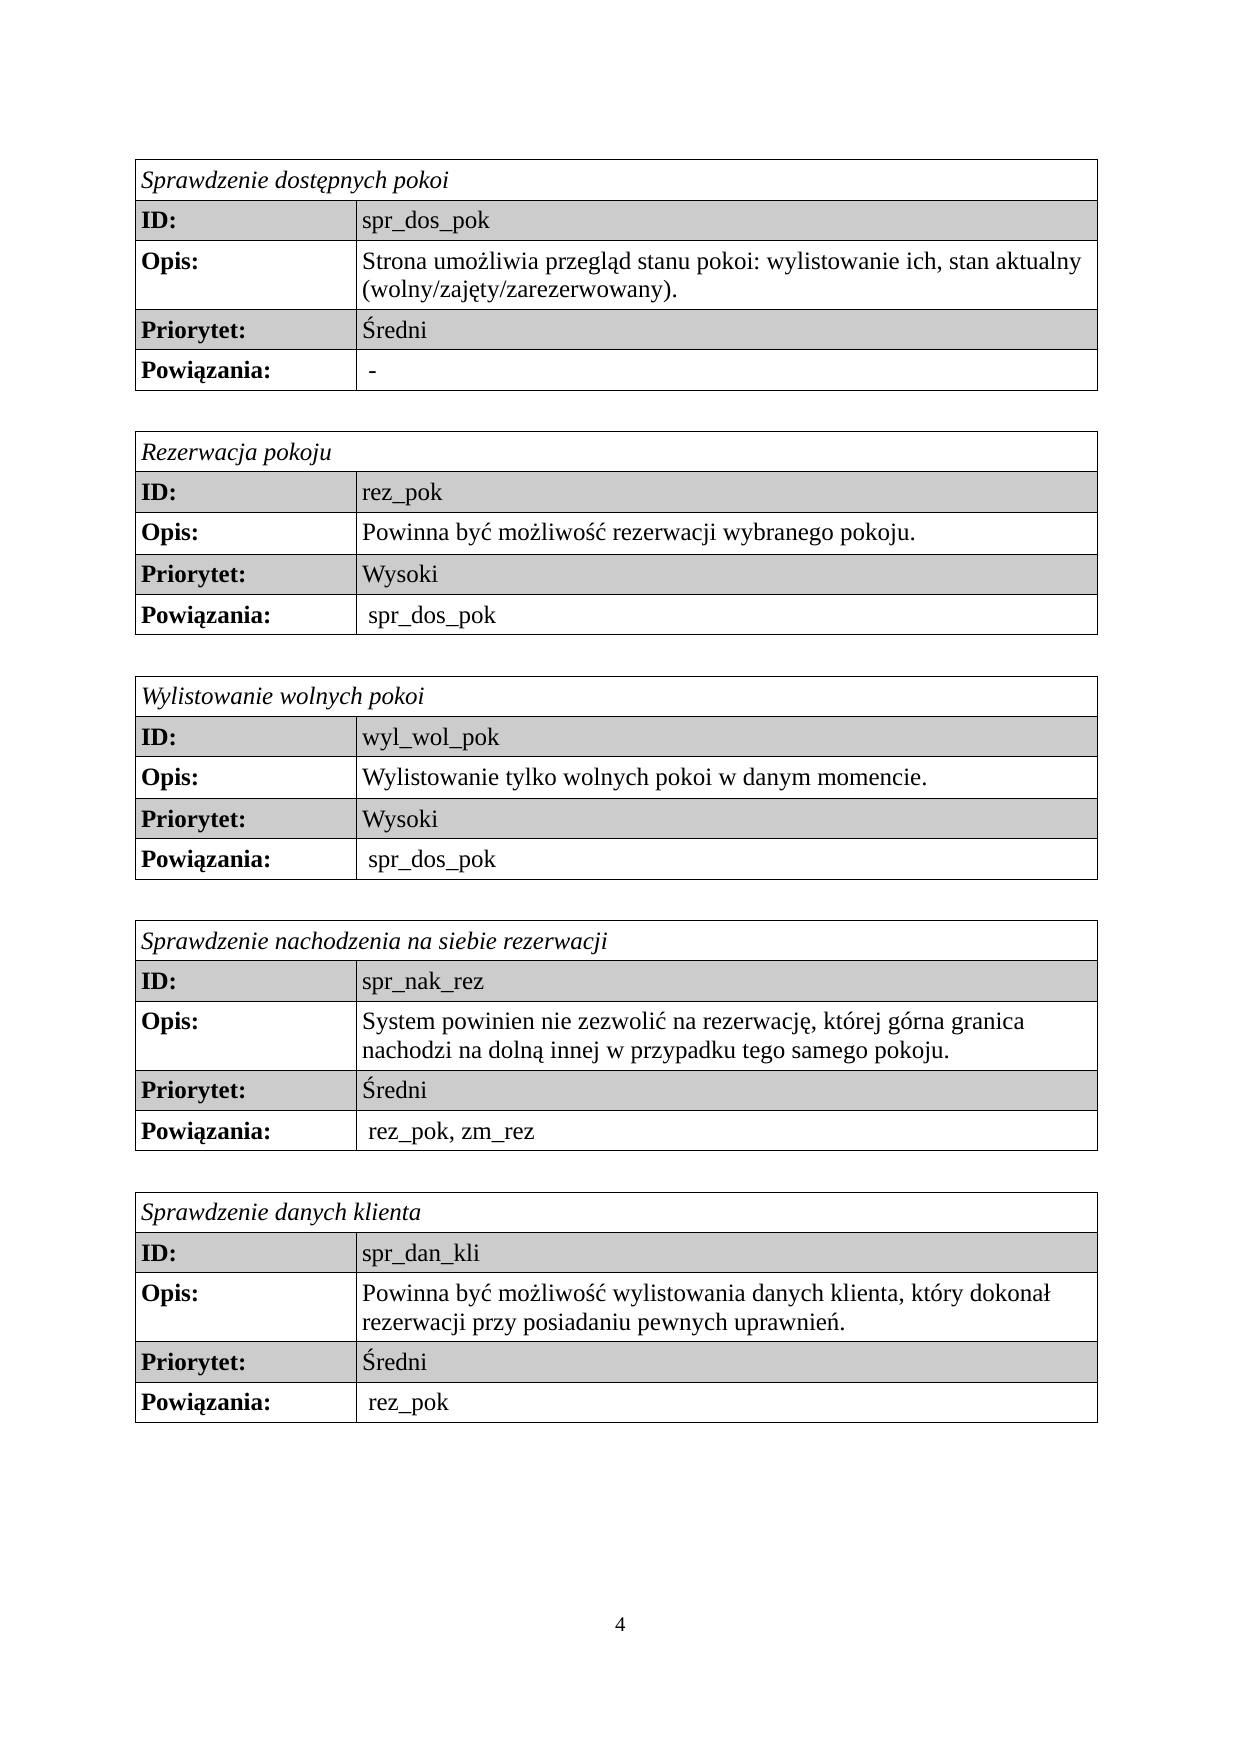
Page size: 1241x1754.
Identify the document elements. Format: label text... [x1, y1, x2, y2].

table_cell Priorytet: [136, 1071, 356, 1110]
table_cell ID: [136, 961, 356, 1001]
table_cell Powiązania: [136, 595, 356, 634]
table_cell Średni [357, 310, 1097, 349]
table_cell ID: [136, 1233, 356, 1272]
table_cell Opis: [136, 1002, 356, 1070]
table_cell spr_dos_pok [357, 595, 1097, 634]
table_cell Średni [357, 1071, 1097, 1110]
table_header Wylistowanie wolnych pokoi [136, 677, 1097, 716]
table_cell Opis: [136, 513, 356, 553]
table_cell Priorytet: [136, 799, 356, 838]
table_cell Średni [357, 1342, 1097, 1382]
table_cell System powinien nie zezwolić na rezerwację, której górna granica nachodzi na dolną innej w przypadku tego samego pokoju. [357, 1002, 1097, 1070]
table_cell Priorytet: [136, 1342, 356, 1382]
table_cell Opis: [136, 241, 356, 309]
table_cell ID: [136, 201, 356, 240]
table_cell Wylistowanie tylko wolnych pokoi w danym momencie. [357, 757, 1097, 798]
table_cell Powiązania: [136, 1111, 356, 1150]
table_header Sprawdzenie danych klienta [136, 1193, 1097, 1232]
table_header Sprawdzenie nachodzenia na siebie rezerwacji [136, 921, 1097, 960]
table_cell spr_dos_pok [357, 201, 1097, 240]
table_cell Wysoki [357, 799, 1097, 838]
table_cell Powinna być możliwość rezerwacji wybranego pokoju. [357, 513, 1097, 553]
table_header Rezerwacja pokoju [136, 432, 1097, 471]
table_cell Priorytet: [136, 555, 356, 594]
table_header Sprawdzenie dostępnych pokoi [136, 160, 1097, 200]
table_cell rez_pok [357, 1383, 1097, 1422]
table_cell - [357, 350, 1097, 390]
table_cell Opis: [136, 757, 356, 798]
table_cell Powinna być możliwość wylistowania danych klienta, który dokonał rezerwacji przy posiadaniu pewnych uprawnień. [357, 1273, 1097, 1341]
table_cell spr_dos_pok [357, 839, 1097, 879]
table_cell rez_pok [357, 472, 1097, 512]
table_cell spr_dan_kli [357, 1233, 1097, 1272]
table_cell Powiązania: [136, 350, 356, 390]
table_cell ID: [136, 472, 356, 512]
table_cell ID: [136, 717, 356, 756]
table_cell Powiązania: [136, 1383, 356, 1422]
table_cell Powiązania: [136, 839, 356, 879]
table_cell Wysoki [357, 555, 1097, 594]
table_cell Priorytet: [136, 310, 356, 349]
table_cell wyl_wol_pok [357, 717, 1097, 756]
table_cell spr_nak_rez [357, 961, 1097, 1001]
table_cell Opis: [136, 1273, 356, 1341]
table_cell Strona umożliwia przegląd stanu pokoi: wylistowanie ich, stan aktualny (wolny/zajęty/zarezerwowany). [357, 241, 1097, 309]
table_cell rez_pok, zm_rez [357, 1111, 1097, 1150]
